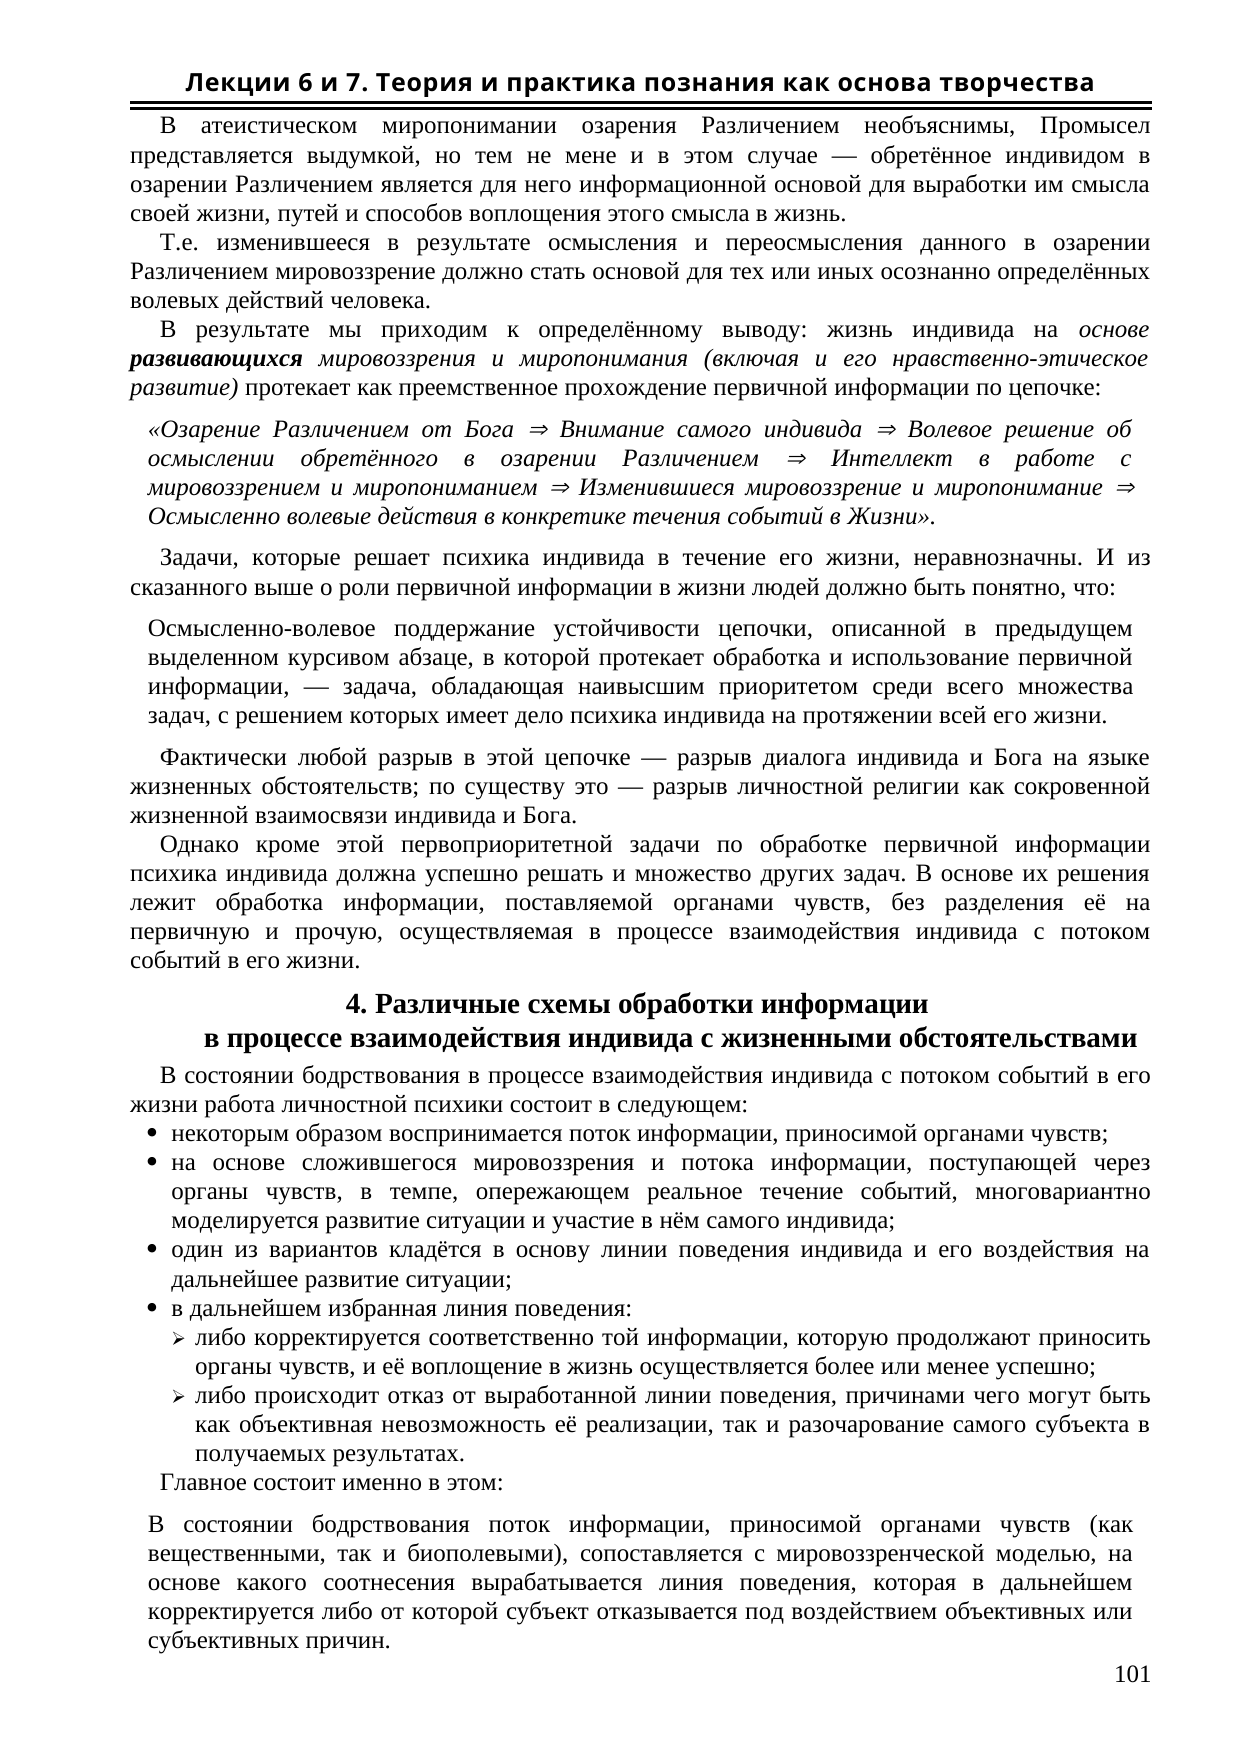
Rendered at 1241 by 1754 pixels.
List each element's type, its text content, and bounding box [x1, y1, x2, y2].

text Главное состоит именно в этом: [130, 1467, 1152, 1496]
text В атеистическом миропонимании озарения Различением необъяснимы, Промысел представляется выдумкой, но тем не мене и в этом случае — обретённое индивидом в озарении Различением является для него информационной основой для выработки им смысла своей жизни, путей и способов воплощения этого смысла в жизнь. [130, 110, 1152, 227]
text «Озарение Различением от Бога  Внимание самого индивида  Волевое решение об осмыслении обретённого в озарении Различением  Интеллект в работе с мировоззрением и миропониманием  Изменившиеся мировоззрение и миропонимание  Осмысленно волевые действия в конкретике течения событий в Жизни». [148, 413, 1134, 530]
text В состоянии бодрствования в процессе взаимодействия индивида с потоком событий в его жизни работа личностной психики состоит в следующем: [130, 1060, 1152, 1118]
text Задачи, которые решает психика индивида в течение его жизни, неравнозначны. И из сказанного выше о роли первичной информации в жизни людей должно быть понятно, что: [130, 542, 1152, 600]
text В результате мы приходим к определённому выводу: жизнь индивида на основе развивающихся мировоззрения и миропонимания (включая и его нравственно-этическое развитие) протекает как преемственное прохождение первичной информации по цепочке: [130, 314, 1152, 401]
text Однако кроме этой первоприоритетной задачи по обработке первичной информации психика индивида должна успешно решать и множество других задач. В основе их решения лежит обработка информации, поставляемой органами чувств, без разделения её на первичную и прочую, осуществляемая в процессе взаимодействия индивида с потоком событий в его жизни. [130, 829, 1152, 974]
list в дальнейшем избранная линия поведения: [148, 1292, 1152, 1322]
list либо корректируется соответственно той информации, которую продолжают приносить органы чувств, и её воплощение в жизнь осуществляется более или менее успешно; [171, 1322, 1152, 1380]
list либо происходит отказ от выработанной линии поведения, причинами чего могут быть как объективная невозможность её реализации, так и разочарование самого субъекта в получаемых результатах. [171, 1380, 1152, 1467]
subtitle 4. Различные схемы обработки информации в процессе взаимодействия индивида с жизненными обстоятельствами [130, 987, 1152, 1054]
text В состоянии бодрствования поток информации, приносимой органами чувств (как вещественными, так и биополевыми), сопоставляется с мировоззренческой моделью, на основе какого соотнесения вырабатывается линия поведения, которая в дальнейшем корректируется либо от которой субъект отказывается под воздействием объективных или субъективных причин. [148, 1508, 1134, 1654]
text Осмысленно-волевое поддержание устойчивости цепочки, описанной в предыдущем выделенном курсивом абзаце, в которой протекает обработка и использование первичной информации, — задача, обладающая наивысшим приоритетом среди всего множества задач, с решением которых имеет дело психика индивида на протяжении всей его жизни. [148, 613, 1134, 729]
text Фактически любой разрыв в этой цепочке — разрыв диалога индивида и Бога на языке жизненных обстоятельств; по существу это — разрыв личностной религии как сокровенной жизненной взаимосвязи индивида и Бога. [130, 742, 1152, 829]
list один из вариантов кладётся в основу линии поведения индивида и его воздействия на дальнейшее развитие ситуации; [148, 1234, 1152, 1292]
list некоторым образом воспринимается поток информации, приносимой органами чувств; [148, 1118, 1152, 1147]
text Т.е. изменившееся в результате осмысления и переосмысления данного в озарении Различением мировоззрение должно стать основой для тех или иных осознанно определённых волевых действий человека. [130, 227, 1152, 314]
list на основе сложившегося мировоззрения и потока информации, поступающей через органы чувств, в темпе, опережающем реальное течение событий, многовариантно моделируется развитие ситуации и участие в нём самого индивида; [148, 1147, 1152, 1234]
